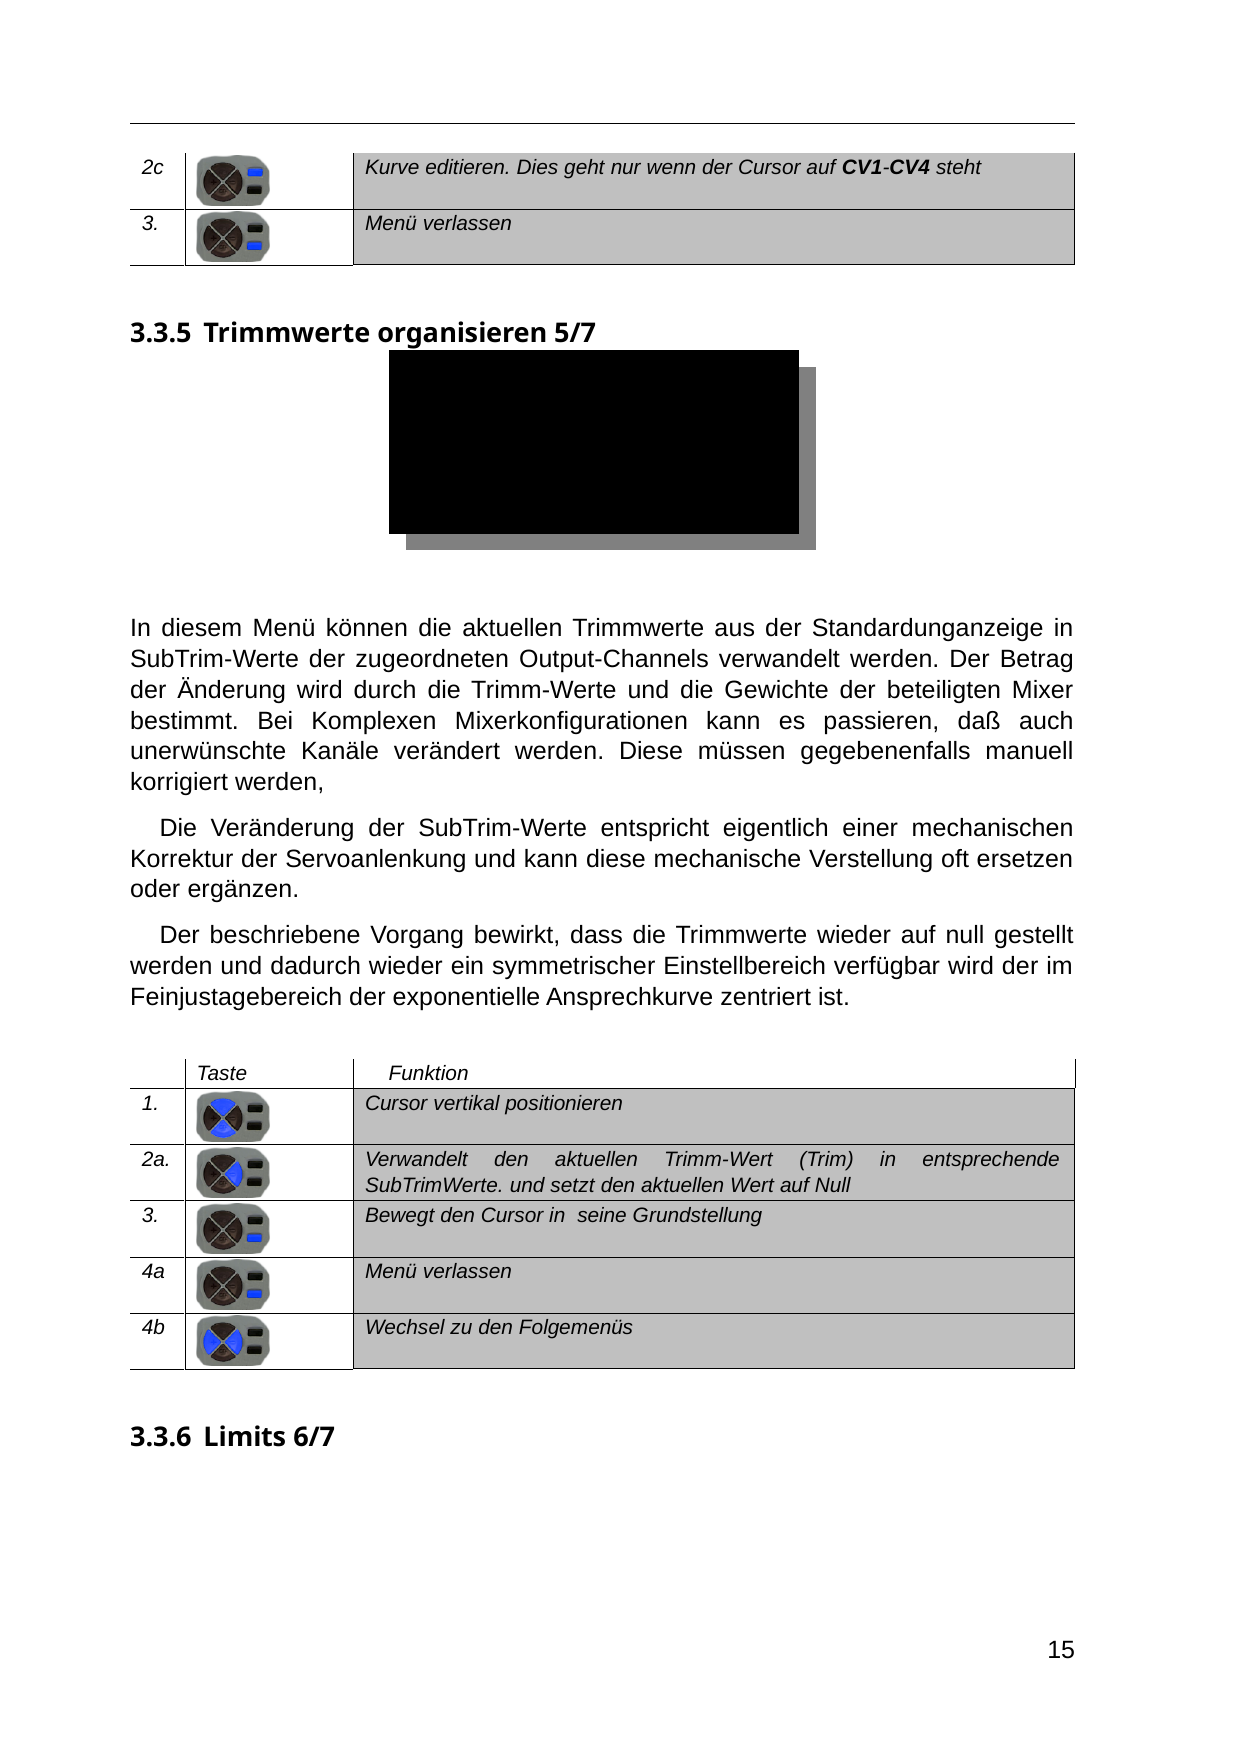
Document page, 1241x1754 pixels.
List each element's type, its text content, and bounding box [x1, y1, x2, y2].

table_cell 4a [130, 1258, 184, 1313]
table_cell 2c [130, 153, 184, 209]
table_cell Menü verlassen [354, 210, 1074, 264]
table_cell Cursor vertikal positionieren [354, 1089, 1074, 1144]
table_cell Menü verlassen [354, 1258, 1074, 1313]
table_cell Wechsel zu den Folgemenüs [354, 1314, 1074, 1368]
table_cell Bewegt den Cursor in seine Grundstellung [354, 1201, 1074, 1257]
picture [196, 1259, 271, 1310]
table_header [130, 1059, 184, 1088]
picture [196, 155, 271, 206]
picture [196, 1315, 271, 1366]
subtitle Limits 6/7 [130, 1417, 1075, 1454]
table_cell 3. [130, 1201, 184, 1257]
table_cell [186, 1145, 353, 1200]
picture [196, 1091, 271, 1142]
table_cell [186, 153, 353, 209]
table_cell Verwandelt den aktuellen Trimm-Wert (Trim) in entsprechende SubTrimWerte. und setzt den aktuellen Wert auf Null [354, 1145, 1074, 1200]
table_cell 3. [130, 210, 184, 265]
subtitle Trimmwerte organisieren 5/7 [130, 313, 1075, 350]
text Der beschriebene Vorgang bewirkt, dass die Trimmwerte wieder auf null gestellt werden und dadurch wieder ein symmetrischer Einstellbereich verfügbar wird der im Feinjustagebereich der exponentielle Ansprechkurve zentriert ist. [130, 921, 1075, 1010]
table_cell [186, 1258, 353, 1313]
table_header Funktion [354, 1059, 1075, 1088]
table_cell [186, 1314, 353, 1369]
picture [196, 211, 271, 262]
table_cell 1. [130, 1089, 184, 1144]
picture [196, 1147, 271, 1198]
picture [196, 1203, 271, 1254]
table_cell 4b [130, 1314, 184, 1369]
text In diesem Menü können die aktuellen Trimmwerte aus der Standardunganzeige in SubTrim-Werte der zugeordneten Output-Channels verwandelt werden. Der Betrag der Änderung wird durch die Trimm-Werte und die Gewichte der beteiligten Mixer bestimmt. Bei Komplexen Mixerkonfigurationen kann es passieren, daß auch unerwünschte Kanäle verändert werden. Diese müssen gegebenenfalls manuell korrigiert werden, [130, 614, 1075, 796]
table_cell [186, 210, 353, 265]
text Die Veränderung der SubTrim-Werte entspricht eigentlich einer mechanischen Korrektur der Servoanlenkung und kann diese mechanische Verstellung oft ersetzen oder ergänzen. [130, 814, 1075, 903]
table_cell Kurve editieren. Dies geht nur wenn der Cursor auf CV1-CV4 steht [354, 153, 1074, 209]
table_header Taste [186, 1059, 353, 1088]
table_cell [186, 1089, 353, 1144]
table_cell [186, 1201, 353, 1257]
table_cell 2a. [130, 1145, 184, 1200]
